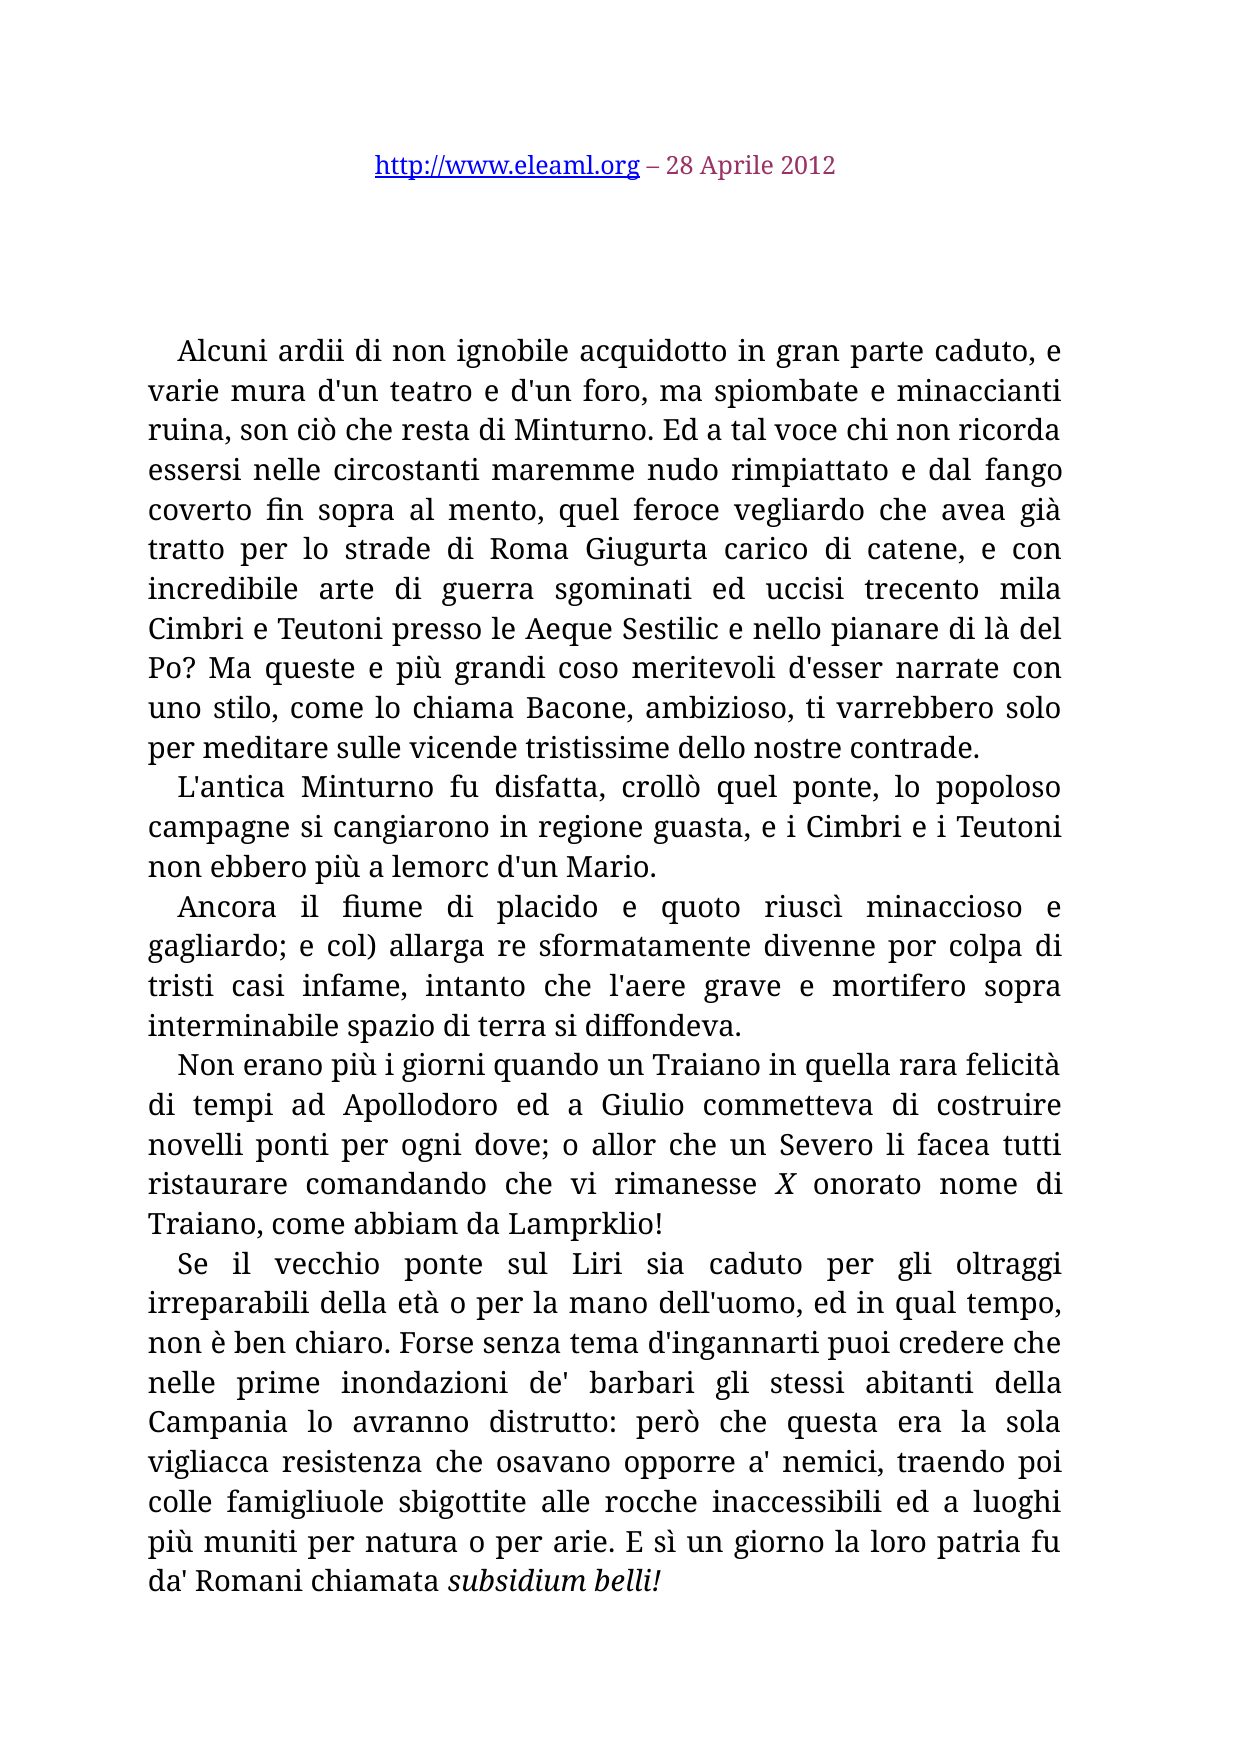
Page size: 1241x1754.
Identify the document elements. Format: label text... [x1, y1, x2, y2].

text Non erano più i giorni quando un Traiano in quella rara felicità di tempi ad Apollodoro ed a Giulio commetteva di costruire novelli ponti per ogni dove; o allor che un Severo li facea tutti ristaurare comandando che vi rimanesse X onorato nome di Traiano, come abbiam da Lamprklio! [148, 1044, 1063, 1243]
text Ancora il fiume di placido e quoto riuscì minaccioso e gagliardo; e col) allarga re sformatamente divenne por colpa di tristi casi infame, intanto che l'aere grave e mortifero sopra interminabile spazio di terra si diffondeva. [148, 886, 1063, 1044]
text Se il vecchio ponte sul Liri sia caduto per gli oltraggi irreparabili della età o per la mano dell'uomo, ed in qual tempo, non è ben chiaro. Forse senza tema d'ingannarti puoi credere che nelle prime inondazioni de' barbari gli stessi abitanti della Campania lo avranno distrutto: però che questa era la sola vigliacca resistenza che osavano opporre a' nemici, traendo poi colle famigliuole sbigottite alle rocche inaccessibili ed a luoghi più muniti per natura o per arie. E sì un giorno la loro patria fu da' Romani chiamata subsidium belli! [148, 1243, 1063, 1600]
text Alcuni ardii di non ignobile acquidotto in gran parte caduto, e varie mura d'un teatro e d'un foro, ma spiombate e minaccianti ruina, son ciò che resta di Minturno. Ed a tal voce chi non ricorda essersi nelle circostanti maremme nudo rimpiattato e dal fango coverto fin sopra al mento, quel feroce vegliardo che avea già tratto per lo strade di Roma Giugurta carico di catene, e con incredibile arte di guerra sgominati ed uccisi trecento mila Cimbri e Teutoni presso le Aeque Sestilic e nello pianare di là del Po? Ma queste e più grandi coso meritevoli d'esser narrate con uno stilo, come lo chiama Bacone, ambizioso, ti varrebbero solo per meditare sulle vicende tristissime dello nostre contrade. [148, 330, 1063, 767]
text L'antica Minturno fu disfatta, crollò quel ponte, lo popoloso campagne si cangiarono in regione guasta, e i Cimbri e i Teutoni non ebbero più a lemorc d'un Mario. [148, 767, 1063, 886]
